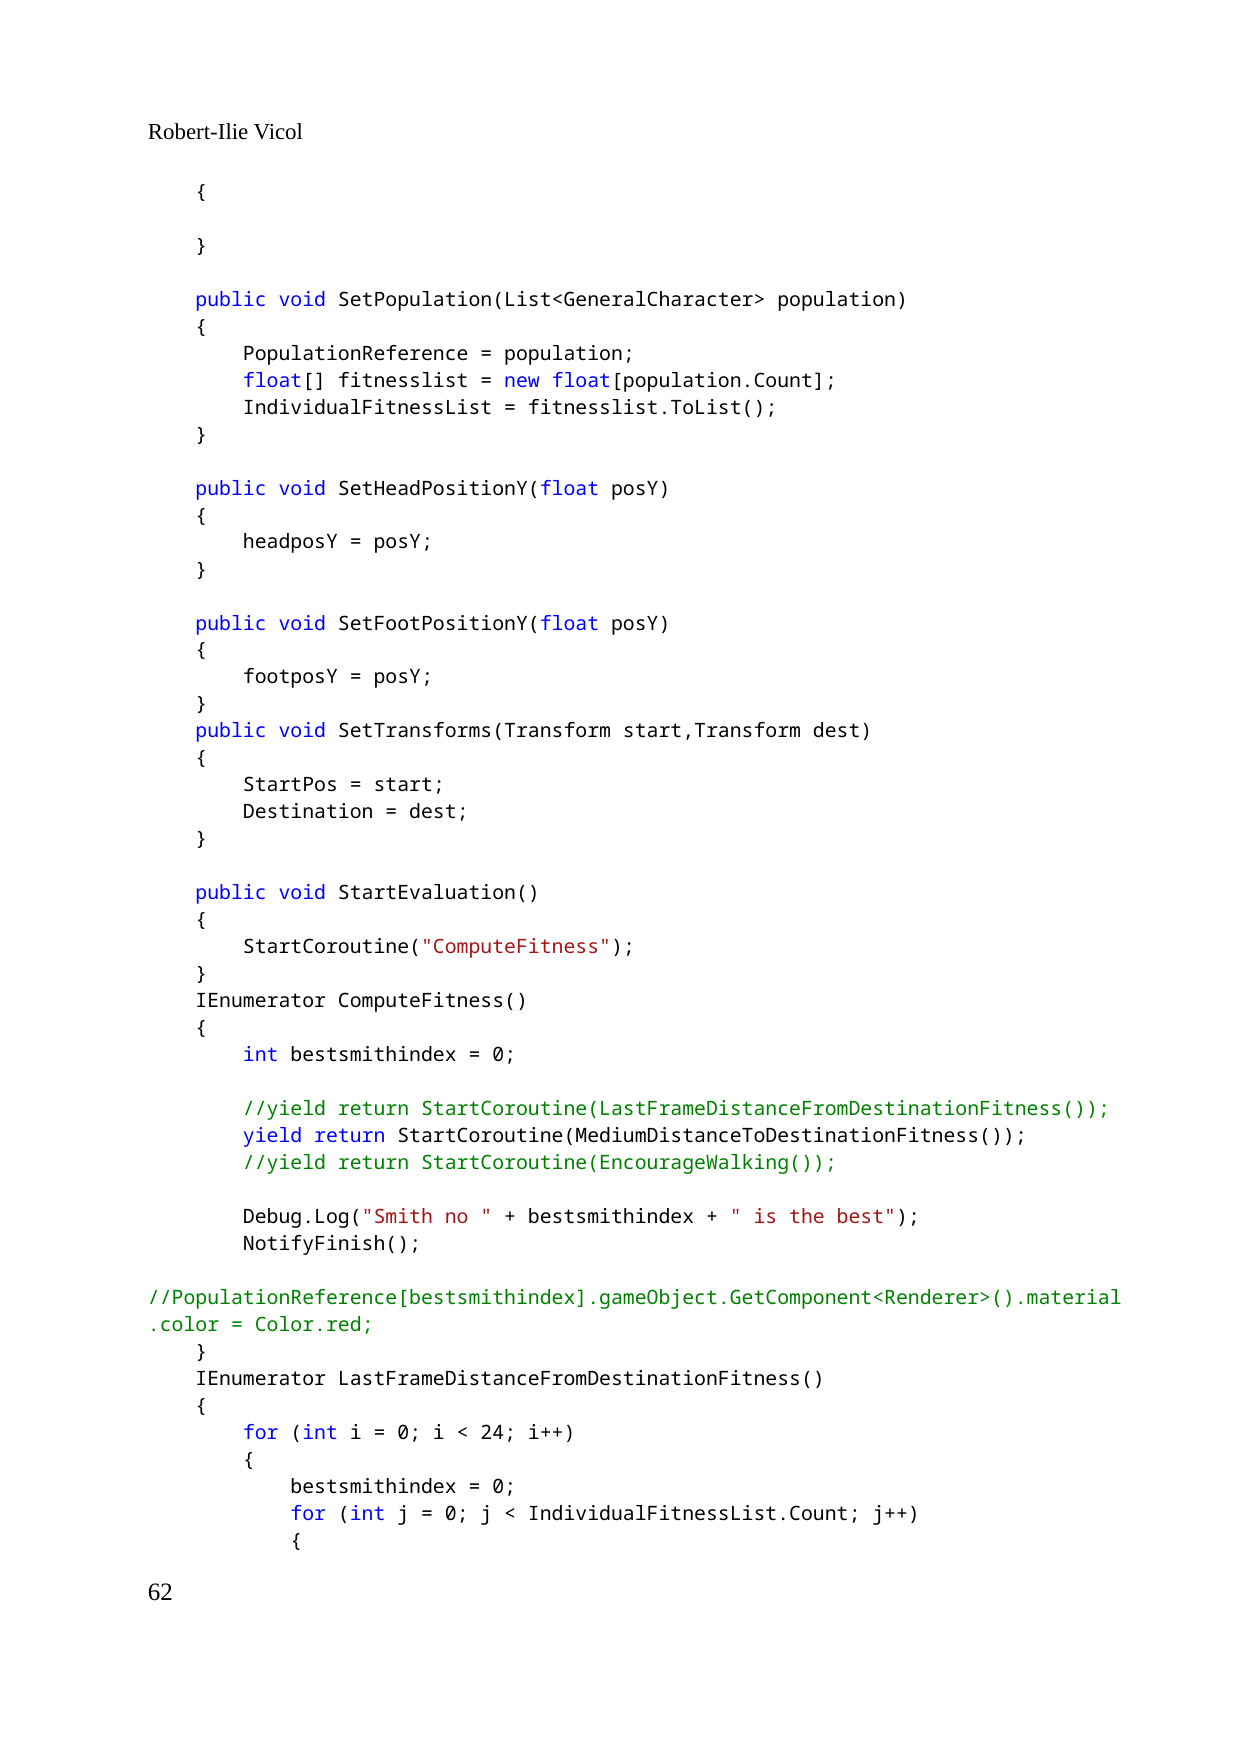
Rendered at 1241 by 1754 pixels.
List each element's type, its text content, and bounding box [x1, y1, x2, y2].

text { [148, 636, 1122, 663]
text for (int i = 0; i < 24; i++) [148, 1418, 1122, 1445]
text public void SetHeadPositionY(float posY) [148, 474, 1122, 501]
text } [148, 824, 1122, 852]
text //PopulationReference[bestsmithindex].gameObject.GetComponent<Renderer>().material.color = Color.red; [148, 1256, 1122, 1337]
text } [148, 555, 1122, 582]
text } [148, 420, 1122, 447]
text IEnumerator LastFrameDistanceFromDestinationFitness() [148, 1364, 1122, 1391]
text bestsmithindex = 0; [148, 1472, 1122, 1499]
text StartPos = start; [148, 771, 1122, 798]
text { [148, 906, 1122, 932]
text yield return StartCoroutine(MediumDistanceToDestinationFitness()); [148, 1121, 1122, 1148]
text } [148, 959, 1122, 986]
text public void SetTransforms(Transform start,Transform dest) [148, 717, 1122, 744]
text { [148, 1013, 1122, 1040]
text int bestsmithindex = 0; [148, 1040, 1122, 1067]
text { [148, 1445, 1122, 1472]
text PopulationReference = population; [148, 339, 1122, 366]
text Destination = dest; [148, 798, 1122, 824]
text } [148, 1337, 1122, 1364]
text footposY = posY; [148, 663, 1122, 690]
text { [148, 312, 1122, 339]
text public void StartEvaluation() [148, 878, 1122, 906]
text { [148, 177, 1122, 204]
text headposY = posY; [148, 528, 1122, 555]
text float[] fitnesslist = new float[population.Count]; [148, 366, 1122, 393]
text public void SetFootPositionY(float posY) [148, 609, 1122, 636]
text StartCoroutine("ComputeFitness"); [148, 932, 1122, 959]
text { [148, 501, 1122, 528]
text public void SetPopulation(List<GeneralCharacter> population) [148, 285, 1122, 312]
text { [148, 744, 1122, 771]
text } [148, 231, 1122, 258]
text Debug.Log("Smith no " + bestsmithindex + " is the best"); [148, 1202, 1122, 1229]
text for (int j = 0; j < IndividualFitnessList.Count; j++) [148, 1499, 1122, 1526]
text IndividualFitnessList = fitnesslist.ToList(); [148, 393, 1122, 420]
text //yield return StartCoroutine(EncourageWalking()); [148, 1148, 1122, 1175]
text //yield return StartCoroutine(LastFrameDistanceFromDestinationFitness()); [148, 1094, 1122, 1121]
text { [148, 1391, 1122, 1418]
text { [148, 1526, 1122, 1553]
text NotifyFinish(); [148, 1229, 1122, 1256]
text } [148, 690, 1122, 717]
text IEnumerator ComputeFitness() [148, 986, 1122, 1013]
